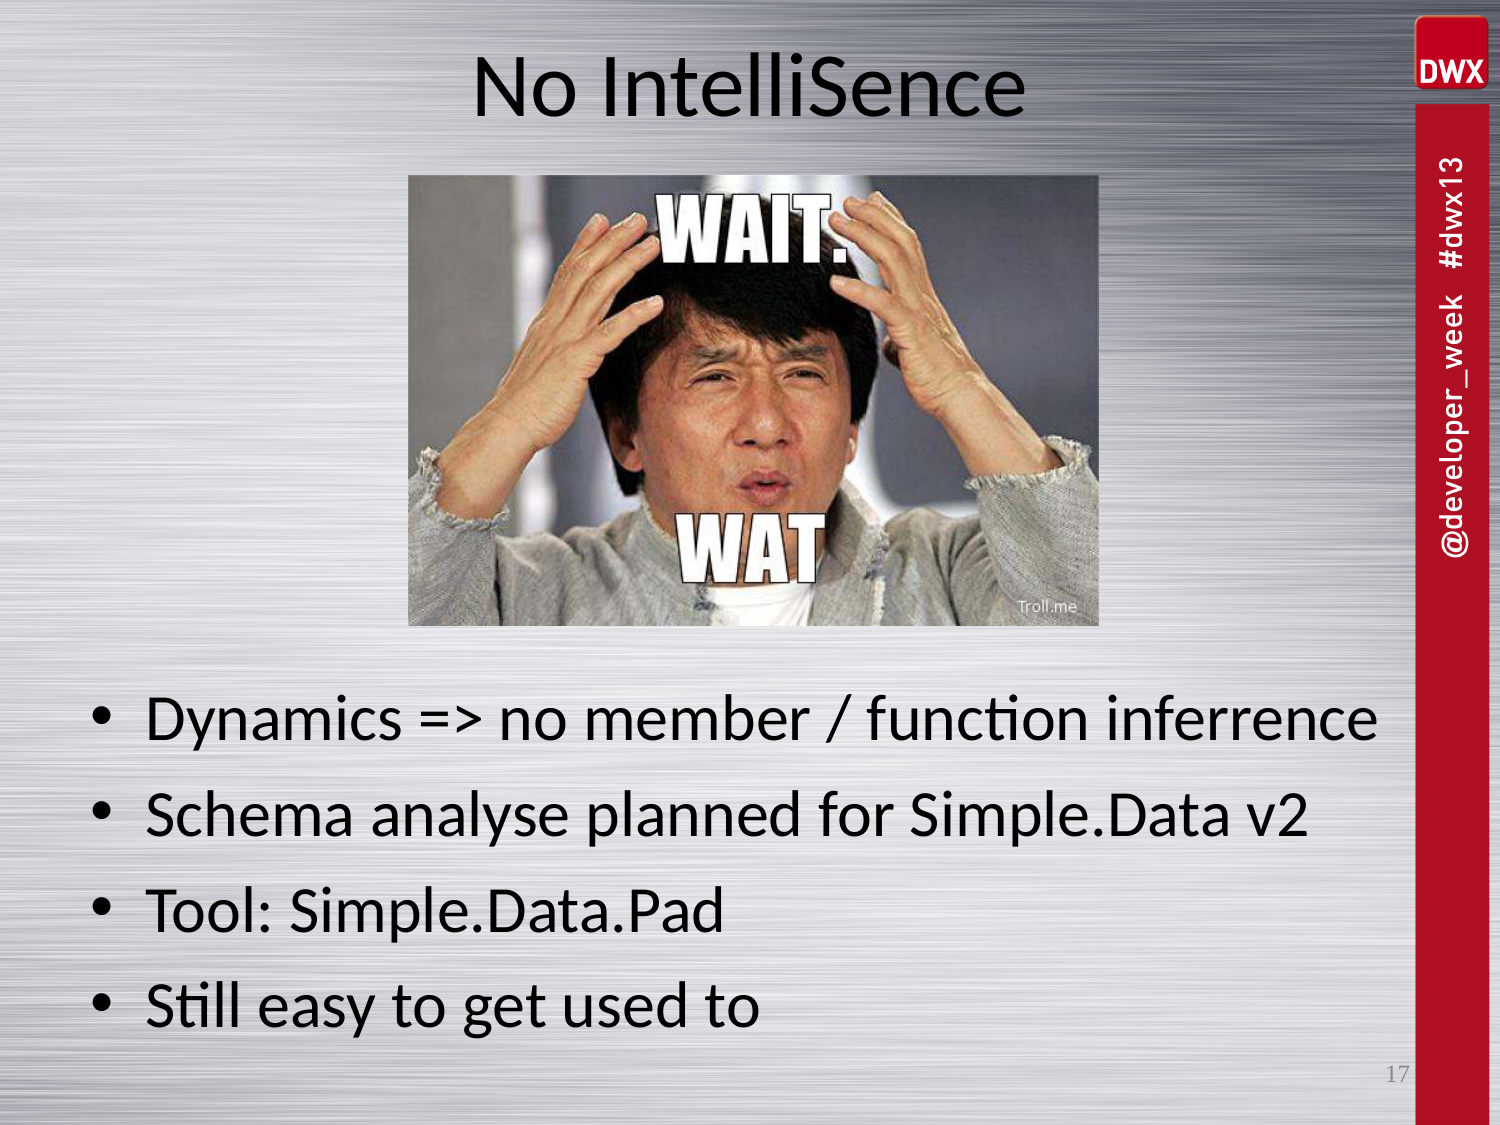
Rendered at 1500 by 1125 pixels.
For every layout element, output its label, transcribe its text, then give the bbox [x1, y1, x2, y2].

picture [0, 0, 1500, 1125]
title No IntelliSence [75, 0, 1426, 174]
list Dynamics => no member / function inferrence Schema analyse planned for Simple.Data v2 Tool: Simple.Data.Pad Still easy to get used to [75, 667, 1426, 1011]
